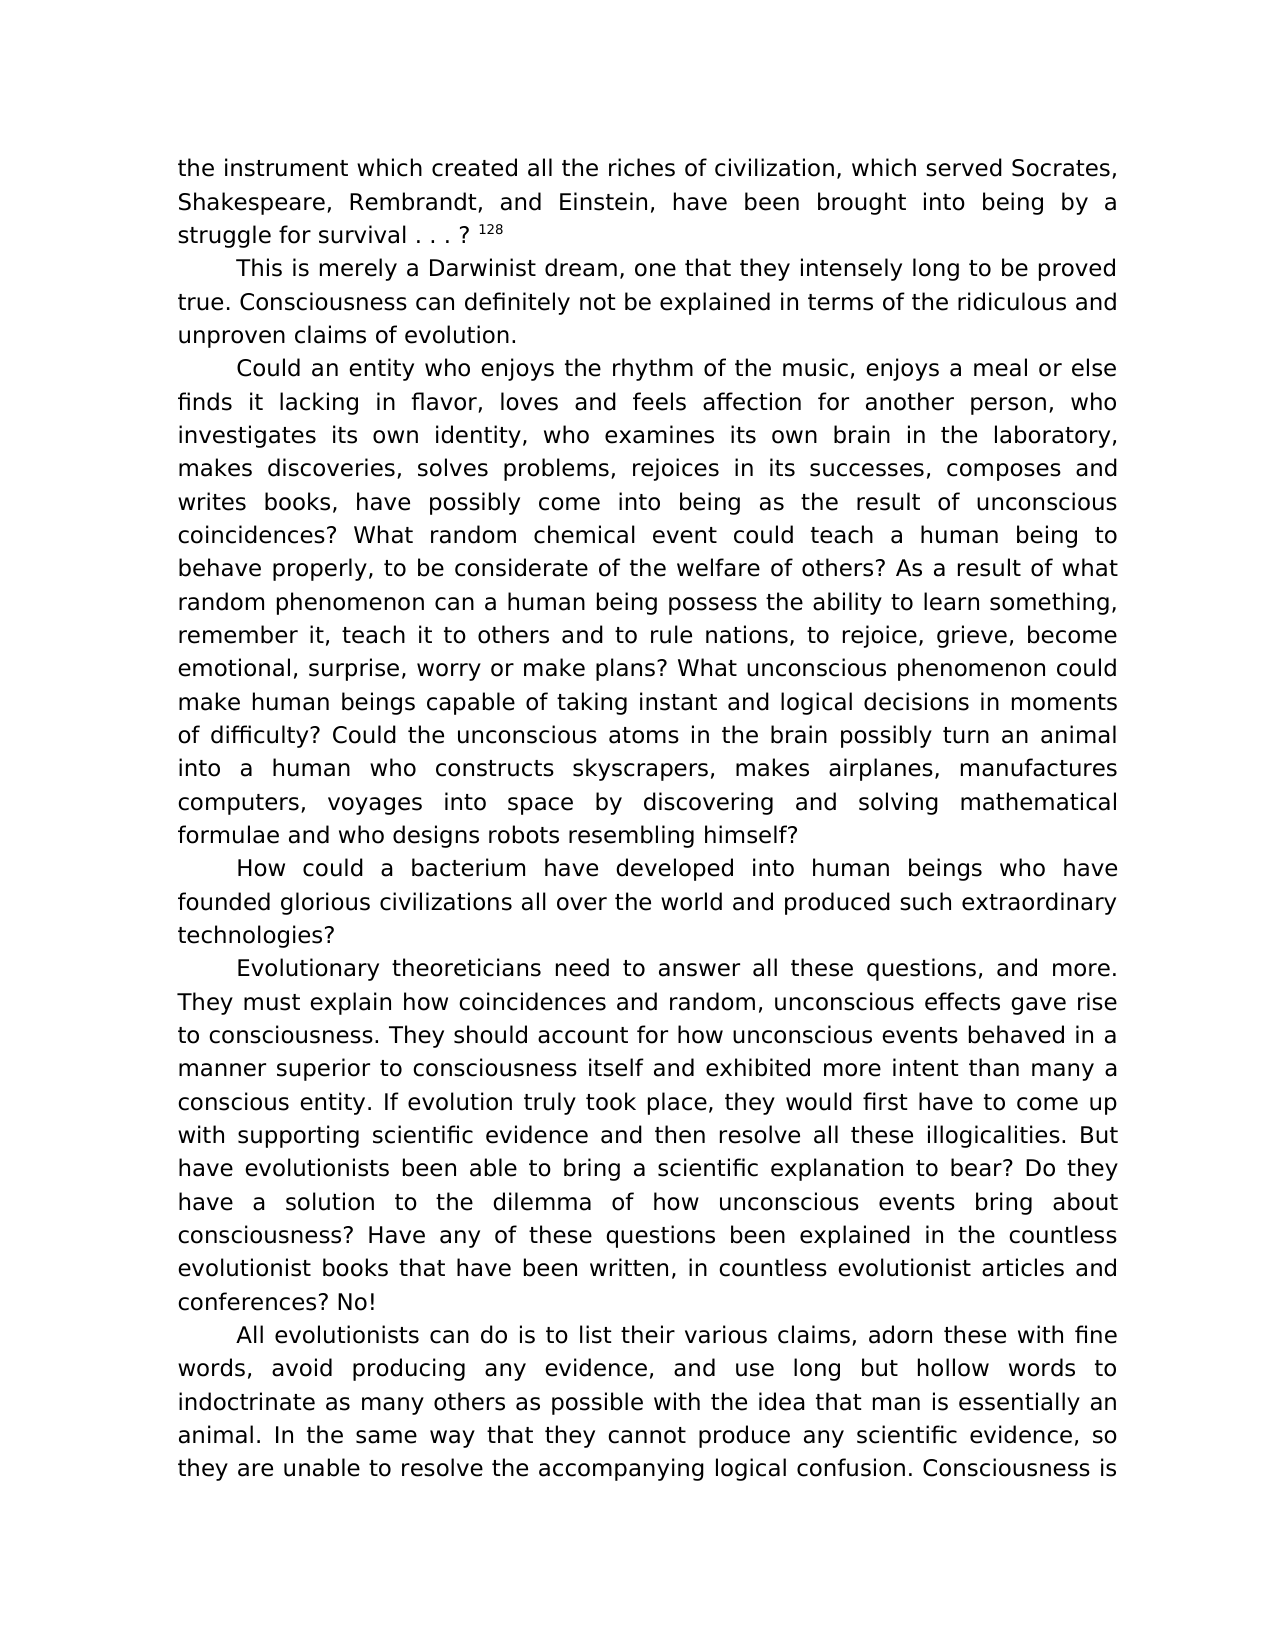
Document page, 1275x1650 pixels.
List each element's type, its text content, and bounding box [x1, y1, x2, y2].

text This is merely a Darwinist dream, one that they intensely long to be proved true. Consciousness can definitely not be explained in terms of the ridiculous and unproven claims of evolution. [177, 250, 1119, 350]
text All evolutionists can do is to list their various claims, adorn these with fine words, avoid producing any evidence, and use long but hollow words to indoctrinate as many others as possible with the idea that man is essentially an animal. In the same way that they cannot produce any scientific evidence, so they are unable to resolve the accompanying logical confusion. Consciousness is [177, 1317, 1119, 1483]
text How could a bacterium have developed into human beings who have founded glorious civilizations all over the world and produced such extraordinary technologies? [177, 850, 1119, 950]
text Evolutionary theoreticians need to answer all these questions, and more. They must explain how coincidences and random, unconscious effects gave rise to consciousness. They should account for how unconscious events behaved in a manner superior to consciousness itself and exhibited more intent than many a conscious entity. If evolution truly took place, they would first have to come up with supporting scientific evidence and then resolve all these illogicalities. But have evolutionists been able to bring a scientific explanation to bear? Do they have a solution to the dilemma of how unconscious events bring about consciousness? Have any of these questions been explained in the countless evolutionist books that have been written, in countless evolutionist articles and conferences? No! [177, 950, 1119, 1317]
text Could an entity who enjoys the rhythm of the music, enjoys a meal or else finds it lacking in flavor, loves and feels affection for another person, who investigates its own identity, who examines its own brain in the laboratory, makes discoveries, solves problems, rejoices in its successes, composes and writes books, have possibly come into being as the result of unconscious coincidences? What random chemical event could teach a human being to behave properly, to be considerate of the welfare of others? As a result of what random phenomenon can a human being possess the ability to learn something, remember it, teach it to others and to rule nations, to rejoice, grieve, become emotional, surprise, worry or make plans? What unconscious phenomenon could make human beings capable of taking instant and logical decisions in moments of difficulty? Could the unconscious atoms in the brain possibly turn an animal into a human who constructs skyscrapers, makes airplanes, manufactures computers, voyages into space by discovering and solving mathematical formulae and who designs robots resembling himself? [177, 350, 1119, 850]
text the instrument which created all the riches of civilization, which served Socrates, Shakespeare, Rembrandt, and Einstein, have been brought into being by a struggle for survival . . . ? 128 [177, 150, 1119, 250]
